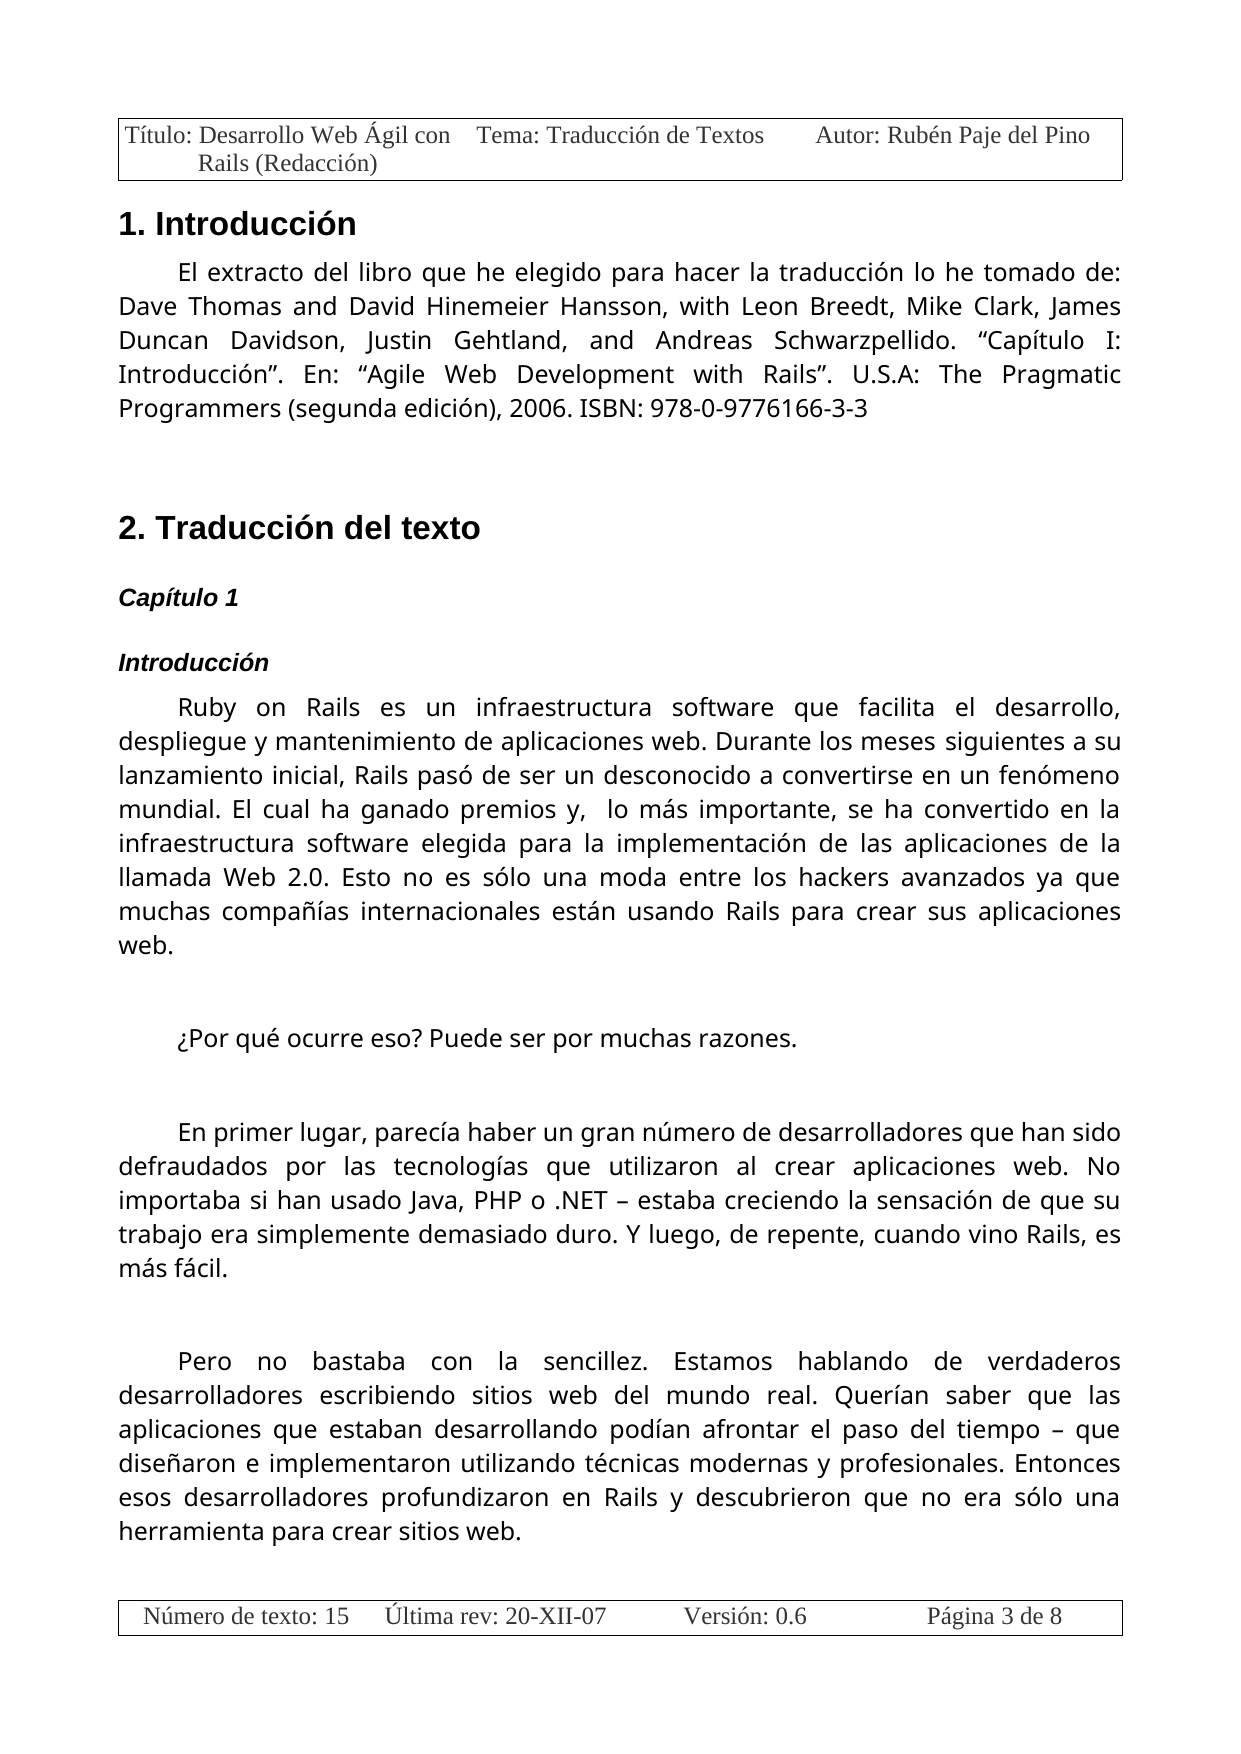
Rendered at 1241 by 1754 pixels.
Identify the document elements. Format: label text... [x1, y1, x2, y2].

text Pero no bastaba con la sencillez. Estamos hablando de verdaderos desarrolladores escribiendo sitios web del mundo real. Querían saber que las aplicaciones que estaban desarrollando podían afrontar el paso del tiempo – que diseñaron e implementaron utilizando técnicas modernas y profesionales. Entonces esos desarrolladores profundizaron en Rails y descubrieron que no era sólo una herramienta para crear sitios web. [118, 1344, 1122, 1548]
text El extracto del libro que he elegido para hacer la traducción lo he tomado de: Dave Thomas and David Hinemeier Hansson, with Leon Breedt, Mike Clark, James Duncan Davidson, Justin Gehtland, and Andreas Schwarzpellido. “Capítulo I: Introducción”. En: “Agile Web Development with Rails”. U.S.A: The Pragmatic Programmers (segunda edición), 2006. ISBN: 978-0-9776166-3-3 [118, 254, 1122, 425]
subtitle Introducción [118, 649, 1122, 677]
text En primer lugar, parecía haber un gran número de desarrolladores que han sido defraudados por las tecnologías que utilizaron al crear aplicaciones web. No importaba si han usado Java, PHP o .NET – estaba creciendo la sensación de que su trabajo era simplemente demasiado duro. Y luego, de repente, cuando vino Rails, es más fácil. [118, 1114, 1122, 1284]
text Ruby on Rails es un infraestructura software que facilita el desarrollo, despliegue y mantenimiento de aplicaciones web. Durante los meses siguientes a su lanzamiento inicial, Rails pasó de ser un desconocido a convertirse en un fenómeno mundial. El cual ha ganado premios y, lo más importante, se ha convertido en la infraestructura software elegida para la implementación de las aplicaciones de la llamada Web 2.0. Esto no es sólo una moda entre los hackers avanzados ya que muchas compañías internacionales están usando Rails para crear sus aplicaciones web. [118, 689, 1122, 962]
subtitle 2. Traducción del texto [118, 509, 1122, 546]
subtitle Capítulo 1 [118, 584, 1122, 612]
subtitle 1. Introducción [118, 205, 1122, 242]
text ¿Por qué ocurre eso? Puede ser por muchas razones. [118, 1021, 1122, 1055]
